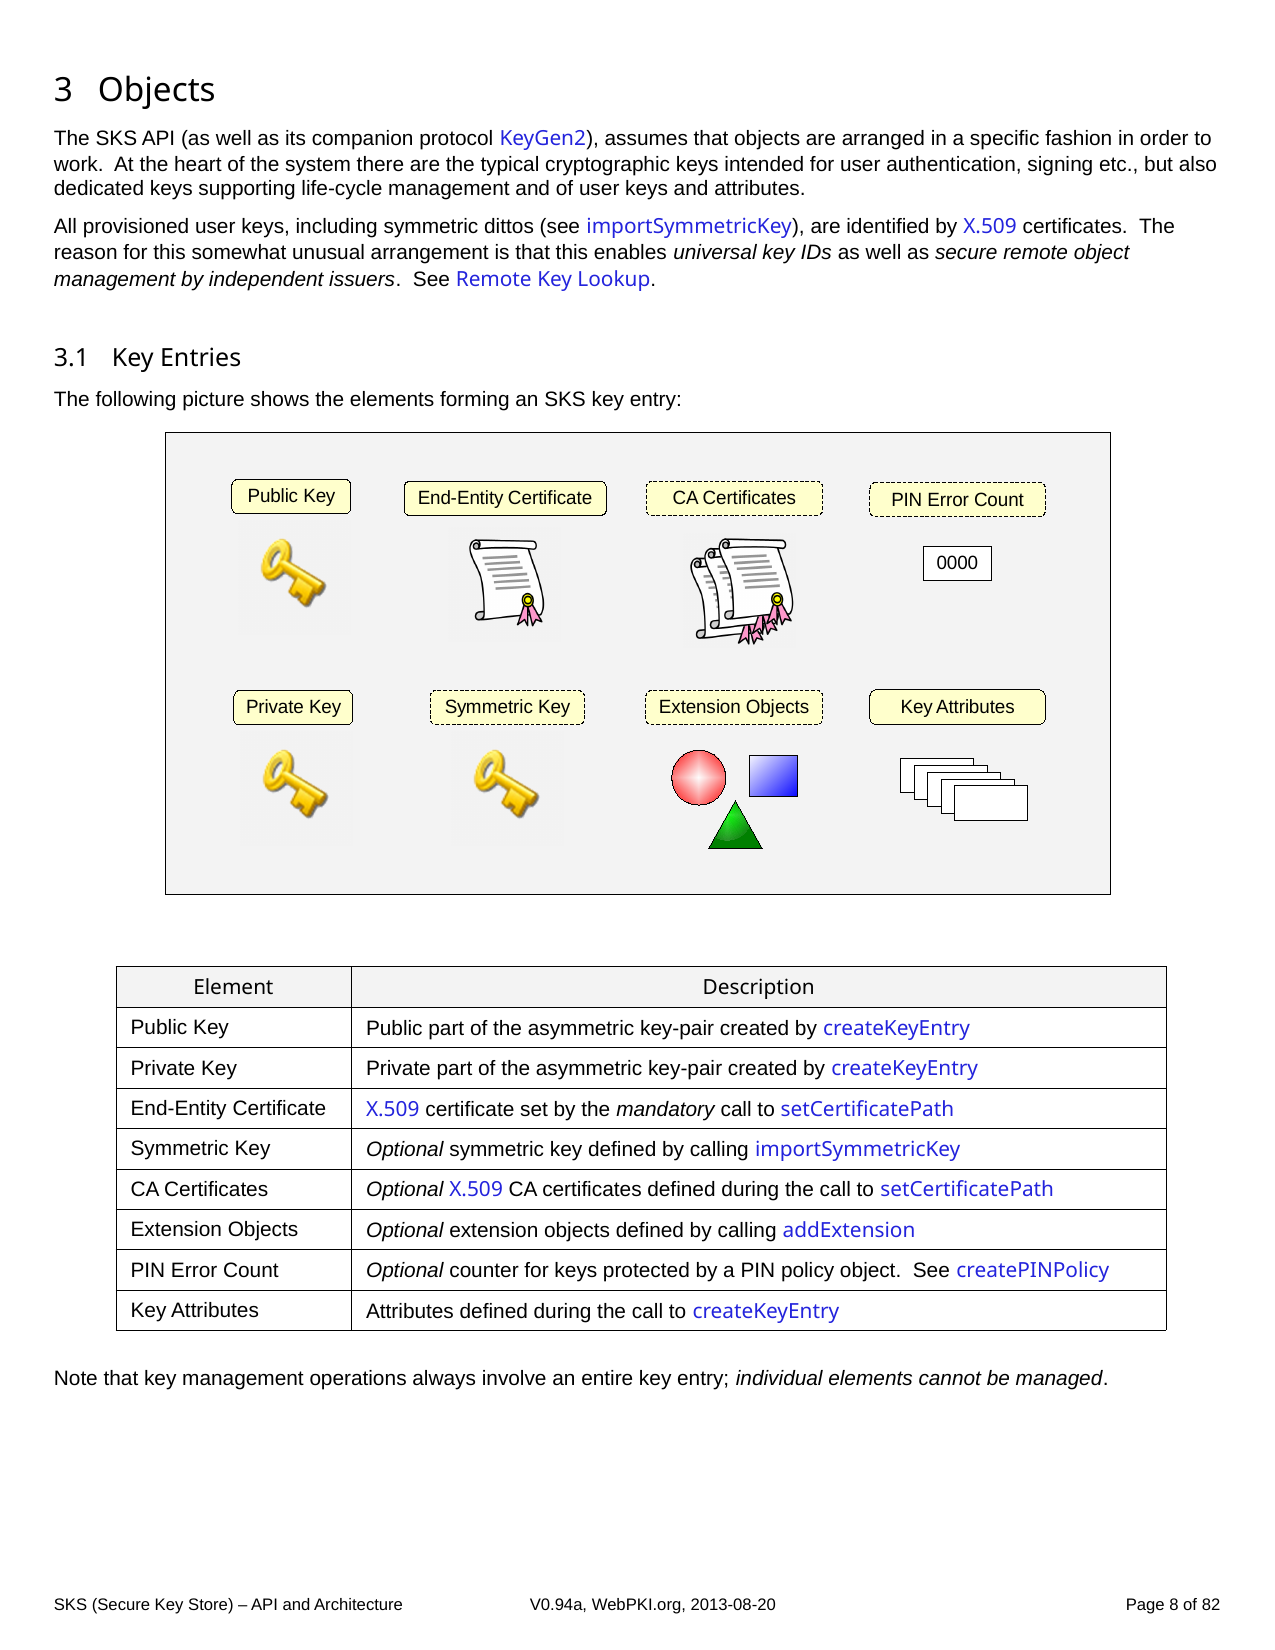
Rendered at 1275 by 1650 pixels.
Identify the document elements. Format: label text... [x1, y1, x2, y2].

text All provisioned user keys, including symmetric dittos (see importSymmetricKey), are identified by X.509 certificates. The reason for this somewhat unusual arrangement is that this enables universal key IDs as well as secure remote object management by independent issuers. See Remote Key Lookup. [54, 212, 1221, 292]
text The following picture shows the elements forming an SKS key entry: [54, 386, 1221, 918]
table_cell Attributes defined during the call to createKeyEntry [352, 1291, 1166, 1330]
table_cell End‑Entity Certificate [117, 1089, 351, 1128]
table_cell PIN Error Count [117, 1250, 351, 1290]
subtitle Objects [54, 66, 1221, 111]
table_cell Public part of the asymmetric key-pair created by createKeyEntry [352, 1008, 1166, 1047]
subtitle Key Entries [54, 340, 1221, 374]
table_cell Public Key [117, 1008, 351, 1047]
table_cell Key Attributes [117, 1291, 351, 1330]
table_cell Optional symmetric key defined by calling importSymmetricKey [352, 1129, 1166, 1168]
table_cell Private Key [117, 1048, 351, 1088]
table_cell Private part of the asymmetric key-pair created by createKeyEntry [352, 1048, 1166, 1088]
text Note that key management operations always involve an entire key entry; individual elements cannot be managed. [54, 1366, 1221, 1390]
table_cell Symmetric Key [117, 1129, 351, 1168]
table_cell Optional extension objects defined by calling addExtension [352, 1210, 1166, 1249]
table_cell Optional counter for keys protected by a PIN policy object. See createPINPolicy [352, 1250, 1166, 1290]
table_header Element [117, 967, 351, 1007]
text The SKS API (as well as its companion protocol KeyGen2), assumes that objects are arranged in a specific fashion in order to work. At the heart of the system there are the typical cryptographic keys intended for user authentication, signing etc., but also dedicated keys supporting life-cycle management and of user keys and attributes. [54, 123, 1221, 200]
table_cell X.509 certificate set by the mandatory call to setCertificatePath [352, 1089, 1166, 1128]
table_cell Optional X.509 CA certificates defined during the call to setCertificatePath [352, 1170, 1166, 1209]
table_cell CA Certificates [117, 1170, 351, 1209]
table_cell Extension Objects [117, 1210, 351, 1249]
table_header Description [352, 967, 1166, 1007]
